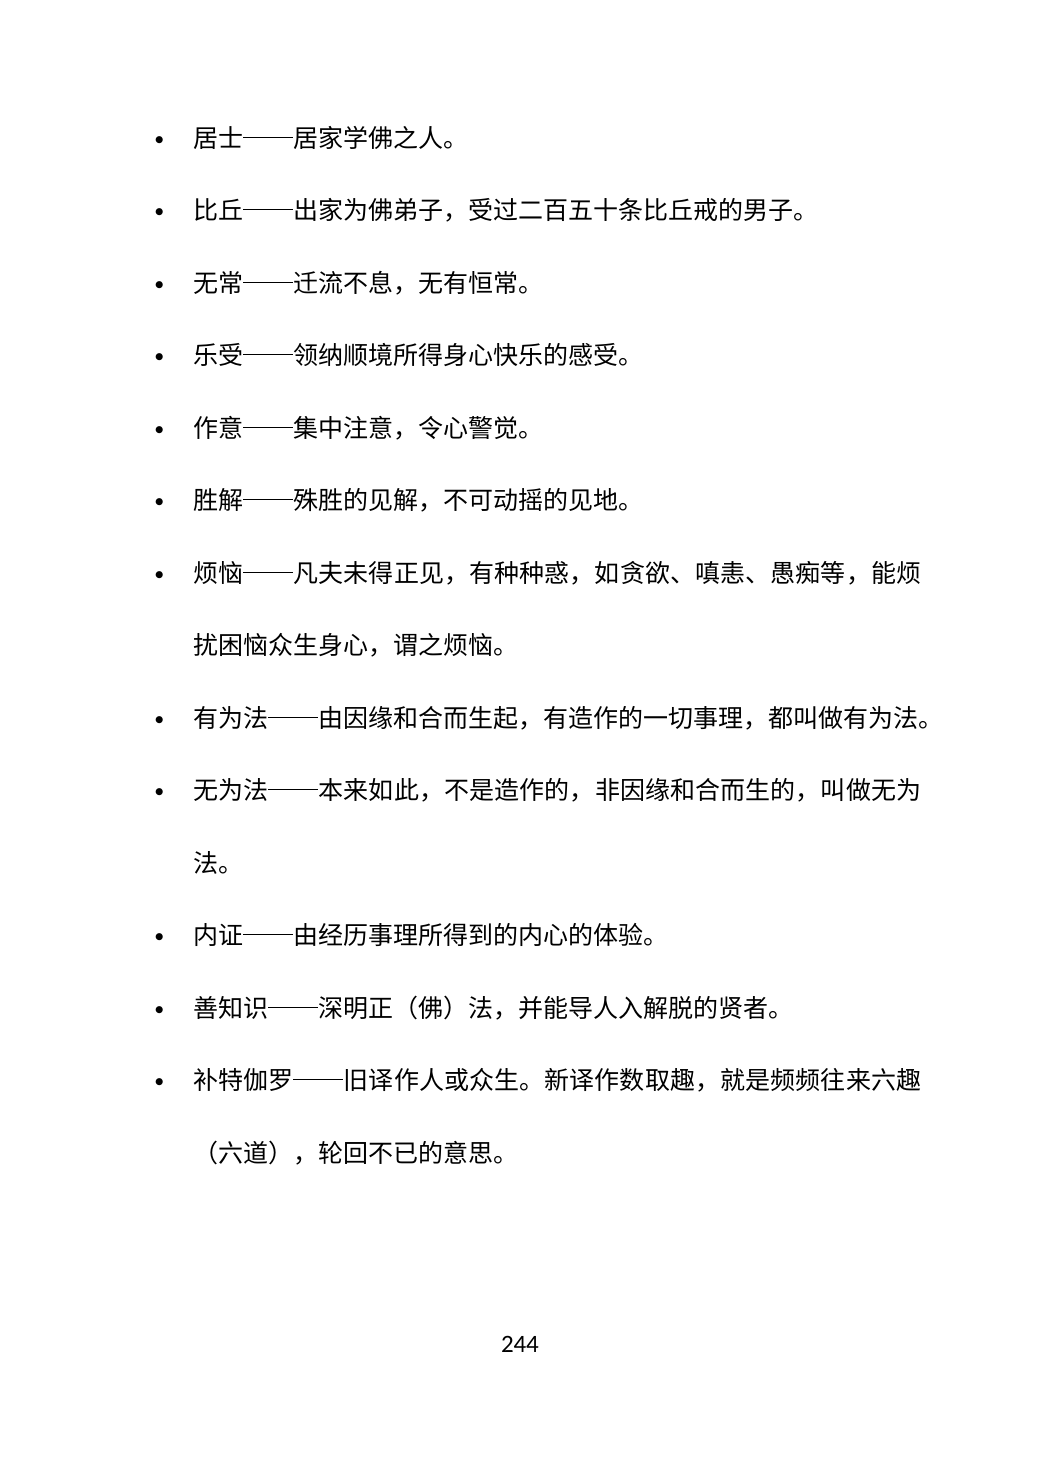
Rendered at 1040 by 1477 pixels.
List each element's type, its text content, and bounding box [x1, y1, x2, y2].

list 乐受──领纳顺境所得身心快乐的感受。 [156, 336, 921, 372]
list 作意──集中注意，令心警觉。 [156, 408, 921, 444]
list 内证──由经历事理所得到的内心的体验。 [156, 916, 921, 952]
list 胜解──殊胜的见解，不可动摇的见地。 [156, 481, 921, 517]
list 无常──迁流不息，无有恒常。 [156, 263, 921, 299]
list 比丘──出家为佛弟子，受过二百五十条比丘戒的男子。 [156, 191, 921, 227]
list 无为法──本来如此，不是造作的，非因缘和合而生的，叫做无为法。 [156, 771, 921, 879]
list 善知识──深明正（佛）法，并能导人入解脱的贤者。 [156, 988, 921, 1024]
list 烦恼──凡夫未得正见，有种种惑，如贪欲、嗔恚、愚痴等，能烦扰困恼众生身心，谓之烦恼。 [156, 553, 921, 662]
list 有为法──由因缘和合而生起，有造作的一切事理，都叫做有为法。 [156, 698, 921, 734]
list 补特伽罗──旧译作人或众生。新译作数取趣，就是频频往来六趣（六道），轮回不已的意思。 [156, 1061, 921, 1169]
list 居士──居家学佛之人。 [156, 118, 921, 154]
